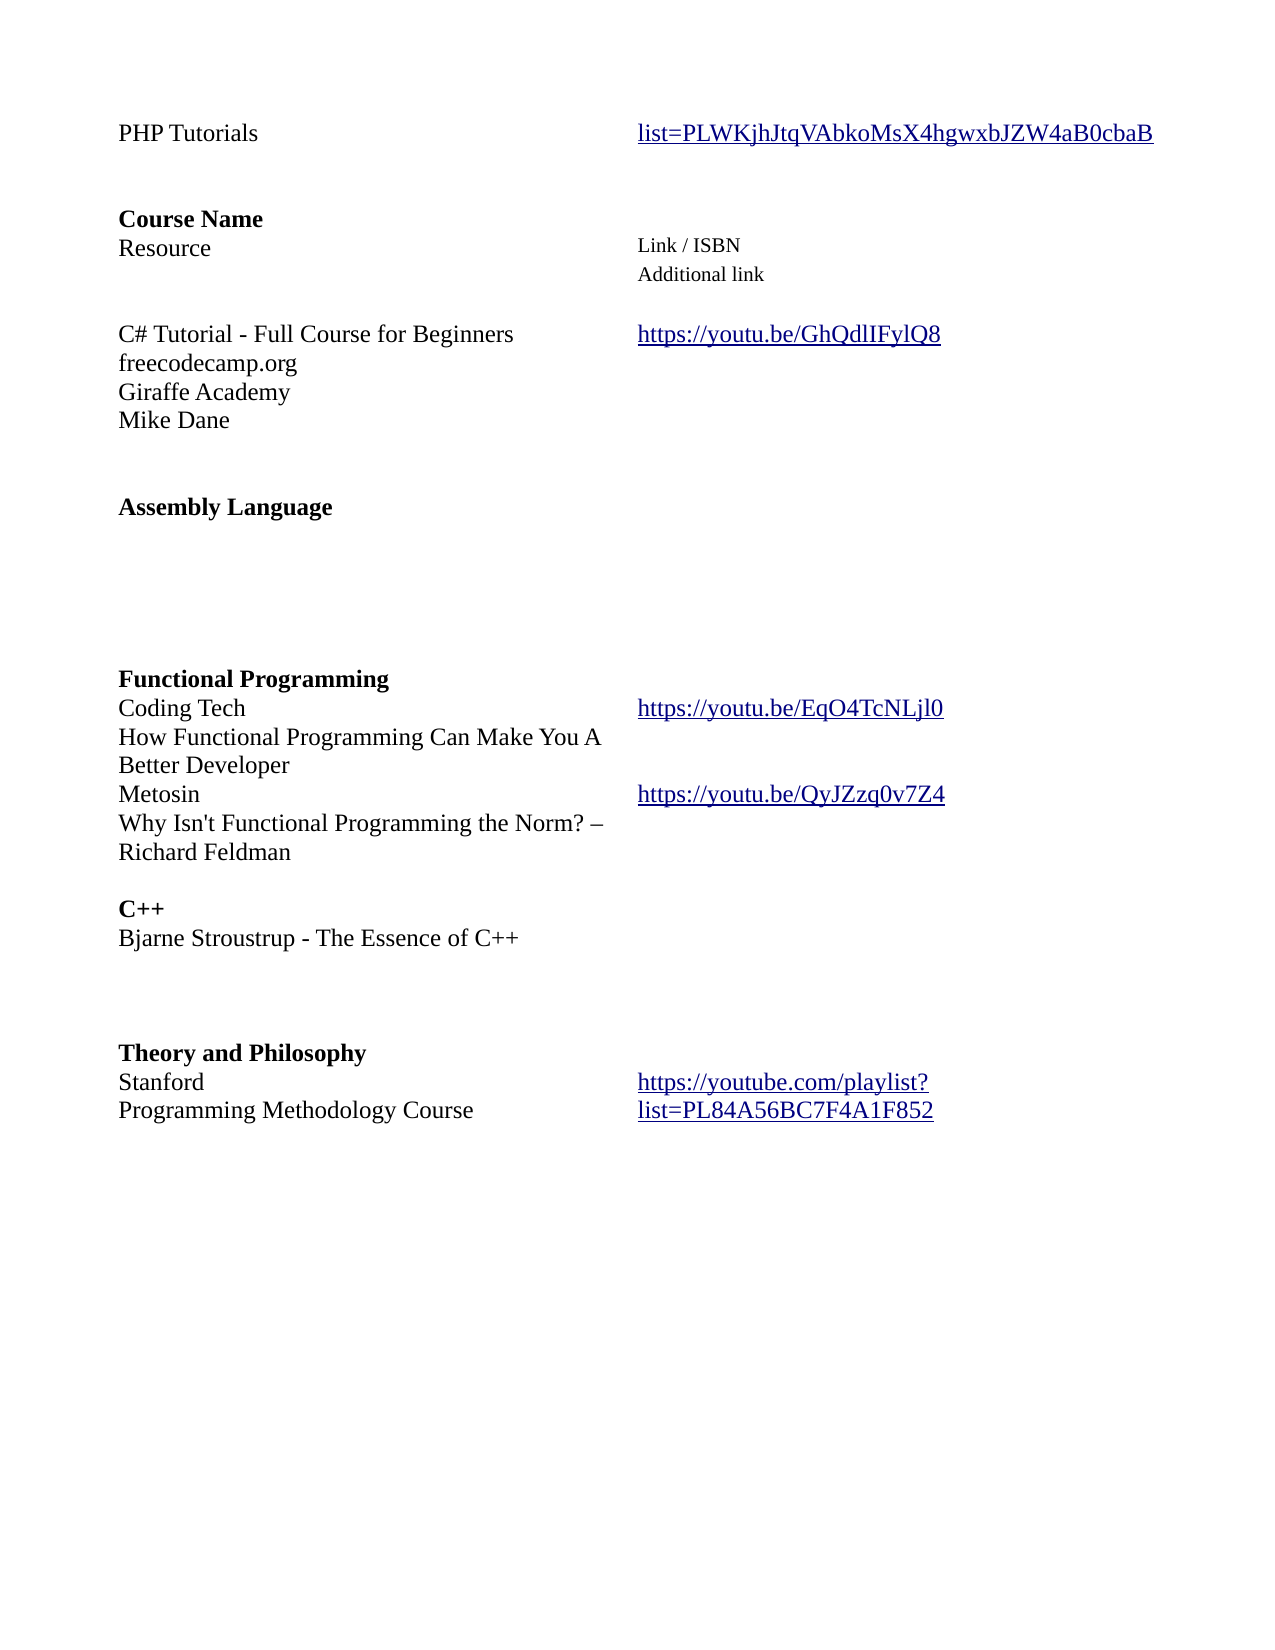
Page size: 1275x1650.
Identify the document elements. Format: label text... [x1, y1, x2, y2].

table_cell [638, 549, 1157, 578]
table_cell Theory and Philosophy [118, 1038, 637, 1067]
table_cell [118, 1009, 637, 1038]
table_cell [638, 578, 1157, 607]
table_cell https://youtu.be/QyJZzq0v7Z4 [638, 779, 1157, 866]
table_cell Additional link [638, 262, 1157, 291]
table_cell [118, 636, 637, 664]
table_cell [638, 1124, 1157, 1153]
table_cell [638, 1211, 1157, 1239]
table_cell [638, 1297, 1157, 1326]
table_cell [638, 866, 1157, 894]
table_cell [638, 291, 1157, 319]
table_cell https://youtu.be/GhQdlIFylQ8 [638, 319, 1157, 434]
table_cell C# Tutorial - Full Course for Beginners freecodecamp.org Giraffe Academy Mike Dane [118, 319, 637, 434]
table_cell [118, 1412, 637, 1441]
table_cell [638, 1326, 1157, 1354]
table_cell [118, 866, 637, 894]
table_cell [118, 291, 637, 319]
table_cell [118, 434, 637, 463]
table_cell Metosin Why Isn't Functional Programming the Norm? – Richard Feldman [118, 779, 637, 866]
table_cell Course Name [118, 204, 637, 233]
table_cell [118, 1383, 637, 1412]
table_cell [638, 1239, 1157, 1268]
table_cell Coding Tech How Functional Programming Can Make You A Better Developer [118, 693, 637, 779]
table_cell [638, 1469, 1157, 1498]
table_cell [638, 463, 1157, 492]
table_cell [118, 1441, 637, 1469]
table_cell Link / ISBN [638, 233, 1157, 262]
table_cell [118, 981, 637, 1009]
table_cell [638, 1412, 1157, 1441]
table_cell [638, 981, 1157, 1009]
table_cell [638, 607, 1157, 636]
table_cell [118, 578, 637, 607]
table_cell Assembly Language [118, 492, 637, 521]
table_cell [638, 952, 1157, 981]
table_cell [118, 549, 637, 578]
table_cell [118, 176, 637, 204]
table_cell [118, 1498, 637, 1527]
table_cell [638, 1153, 1157, 1182]
table_cell Functional Programming [118, 664, 637, 693]
table_cell Stanford Programming Methodology Course [118, 1067, 637, 1124]
table_cell [638, 1038, 1157, 1067]
table_cell [638, 521, 1157, 549]
table_cell [118, 1153, 637, 1182]
table_cell [118, 1124, 637, 1153]
table_cell [638, 636, 1157, 664]
table_cell [118, 1268, 637, 1297]
table_cell C++ [118, 894, 637, 923]
table_cell [638, 923, 1157, 952]
table_cell [638, 1268, 1157, 1297]
table_cell [118, 147, 637, 176]
table_cell [638, 1383, 1157, 1412]
table_cell [638, 492, 1157, 521]
table_cell [118, 463, 637, 492]
table_cell [638, 147, 1157, 176]
table_cell [118, 1297, 637, 1326]
table_cell [118, 607, 637, 636]
table_cell PHP Tutorials [118, 118, 637, 147]
table_cell [118, 521, 637, 549]
table_cell [118, 1469, 637, 1498]
table_cell [118, 1326, 637, 1354]
table_cell Bjarne Stroustrup - The Essence of C++ [118, 923, 637, 952]
table_cell [118, 1239, 637, 1268]
table_cell [638, 204, 1157, 233]
table_cell [638, 1441, 1157, 1469]
table_cell https://youtube.com/playlist?list=PL84A56BC7F4A1F852 [638, 1067, 1157, 1124]
table_cell [638, 664, 1157, 693]
table_cell [118, 1354, 637, 1383]
table_cell [638, 176, 1157, 204]
table_cell [118, 262, 637, 291]
table_cell [118, 1211, 637, 1239]
table_cell [638, 1354, 1157, 1383]
table_cell [638, 1009, 1157, 1038]
table_cell [638, 894, 1157, 923]
table_cell https://youtu.be/EqO4TcNLjl0 [638, 693, 1157, 779]
table_cell [118, 952, 637, 981]
table_cell Resource [118, 233, 637, 262]
table_cell [638, 1498, 1157, 1527]
table_cell list=PLWKjhJtqVAbkoMsX4hgwxbJZW4aB0cbaB [638, 118, 1157, 147]
table_cell [118, 1182, 637, 1211]
table_cell [638, 434, 1157, 463]
table_cell [638, 1182, 1157, 1211]
